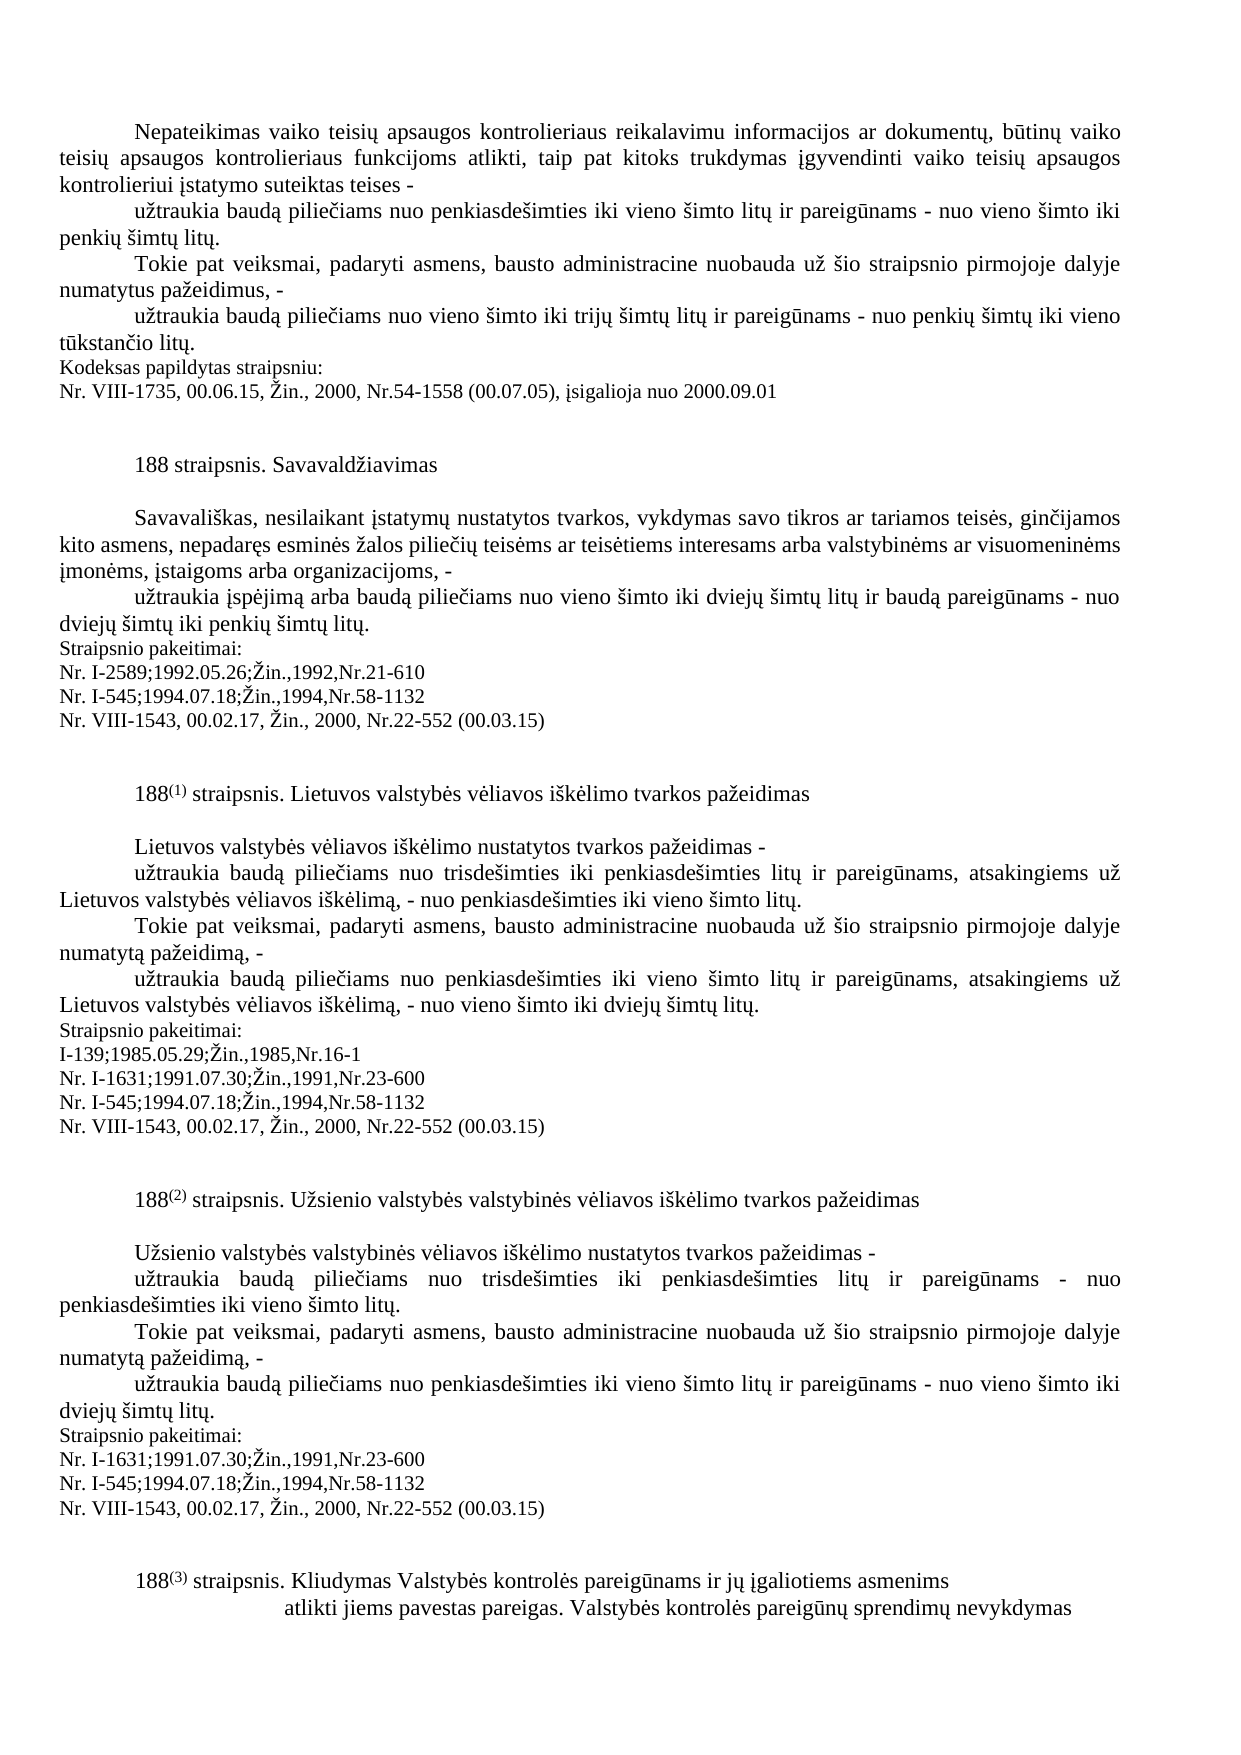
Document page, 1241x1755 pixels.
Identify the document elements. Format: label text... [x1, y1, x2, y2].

text Nepateikimas vaiko teisių apsaugos kontrolieriaus reikalavimu informacijos ar dokumentų, būtinų vaiko teisių apsaugos kontrolieriaus funkcijoms atlikti, taip pat kitoks trukdymas įgyvendinti vaiko teisių apsaugos kontrolieriui įstatymo suteiktas teises - [59, 118, 1122, 197]
text 188 straipsnis. Savavaldžiavimas [59, 452, 1122, 478]
text Tokie pat veiksmai, padaryti asmens, bausto administracine nuobauda už šio straipsnio pirmojoje dalyje numatytus pažeidimus, - [59, 250, 1122, 303]
text užtraukia baudą piliečiams nuo trisdešimties iki penkiasdešimties litų ir pareigūnams, atsakingiems už Lietuvos valstybės vėliavos iškėlimą, - nuo penkiasdešimties iki vieno šimto litų. [59, 859, 1122, 912]
text Nr. VIII-1543, 00.02.17, Žin., 2000, Nr.22-552 (00.03.15) [59, 708, 1122, 732]
text užtraukia baudą piliečiams nuo penkiasdešimties iki vieno šimto litų ir pareigūnams, atsakingiems už Lietuvos valstybės vėliavos iškėlimą, - nuo vieno šimto iki dviejų šimtų litų. [59, 965, 1122, 1018]
text Nr. I-545;1994.07.18;Žin.,1994,Nr.58-1132 [59, 684, 1122, 708]
text Nr. VIII-1543, 00.02.17, Žin., 2000, Nr.22-552 (00.03.15) [59, 1495, 1122, 1519]
text Lietuvos valstybės vėliavos iškėlimo nustatytos tvarkos pažeidimas - [59, 833, 1122, 859]
text Straipsnio pakeitimai: [59, 1018, 1122, 1042]
text Nr. VIII-1543, 00.02.17, Žin., 2000, Nr.22-552 (00.03.15) [59, 1114, 1122, 1138]
text Tokie pat veiksmai, padaryti asmens, bausto administracine nuobauda už šio straipsnio pirmojoje dalyje numatytą pažeidimą, - [59, 912, 1122, 965]
text 188(2) straipsnis. Užsienio valstybės valstybinės vėliavos iškėlimo tvarkos pažeidimas [134, 1186, 1122, 1212]
text Savavališkas, nesilaikant įstatymų nustatytos tvarkos, vykdymas savo tikros ar tariamos teisės, ginčijamos kito asmens, nepadaręs esminės žalos piliečių teisėms ar teisėtiems interesams arba valstybinėms ar visuomeninėms įmonėms, įstaigoms arba organizacijoms, - [59, 504, 1122, 583]
text Tokie pat veiksmai, padaryti asmens, bausto administracine nuobauda už šio straipsnio pirmojoje dalyje numatytą pažeidimą, - [59, 1318, 1122, 1371]
text užtraukia baudą piliečiams nuo penkiasdešimties iki vieno šimto litų ir pareigūnams - nuo vieno šimto iki dviejų šimtų litų. [59, 1371, 1122, 1423]
text Nr. I-545;1994.07.18;Žin.,1994,Nr.58-1132 [59, 1090, 1122, 1114]
text atlikti jiems pavestas pareigas. Valstybės kontrolės pareigūnų sprendimų nevykdymas [284, 1594, 1122, 1620]
text Straipsnio pakeitimai: [59, 1423, 1122, 1447]
text Kodeksas papildytas straipsniu: [59, 355, 1122, 379]
text užtraukia įspėjimą arba baudą piliečiams nuo vieno šimto iki dviejų šimtų litų ir baudą pareigūnams - nuo dviejų šimtų iki penkių šimtų litų. [59, 583, 1122, 636]
text Straipsnio pakeitimai: [59, 636, 1122, 660]
text užtraukia baudą piliečiams nuo vieno šimto iki trijų šimtų litų ir pareigūnams - nuo penkių šimtų iki vieno tūkstančio litų. [59, 303, 1122, 355]
text Nr. I-1631;1991.07.30;Žin.,1991,Nr.23-600 [59, 1447, 1122, 1471]
text I-139;1985.05.29;Žin.,1985,Nr.16-1 [59, 1042, 1122, 1066]
text Nr. I-545;1994.07.18;Žin.,1994,Nr.58-1132 [59, 1471, 1122, 1495]
text užtraukia baudą piliečiams nuo trisdešimties iki penkiasdešimties litų ir pareigūnams - nuo penkiasdešimties iki vieno šimto litų. [59, 1265, 1122, 1318]
text Užsienio valstybės valstybinės vėliavos iškėlimo nustatytos tvarkos pažeidimas - [59, 1239, 1122, 1265]
text užtraukia baudą piliečiams nuo penkiasdešimties iki vieno šimto litų ir pareigūnams - nuo vieno šimto iki penkių šimtų litų. [59, 197, 1122, 250]
text Nr. I-1631;1991.07.30;Žin.,1991,Nr.23-600 [59, 1066, 1122, 1090]
text Nr. VIII-1735, 00.06.15, Žin., 2000, Nr.54-1558 (00.07.05), įsigalioja nuo 2000.09.01 [59, 379, 1122, 403]
text 188(1) straipsnis. Lietuvos valstybės vėliavos iškėlimo tvarkos pažeidimas [59, 780, 1122, 807]
text Nr. I-2589;1992.05.26;Žin.,1992,Nr.21-610 [59, 660, 1122, 684]
text 188(3) straipsnis. Kliudymas Valstybės kontrolės pareigūnams ir jų įgaliotiems asmenims [135, 1568, 1122, 1594]
